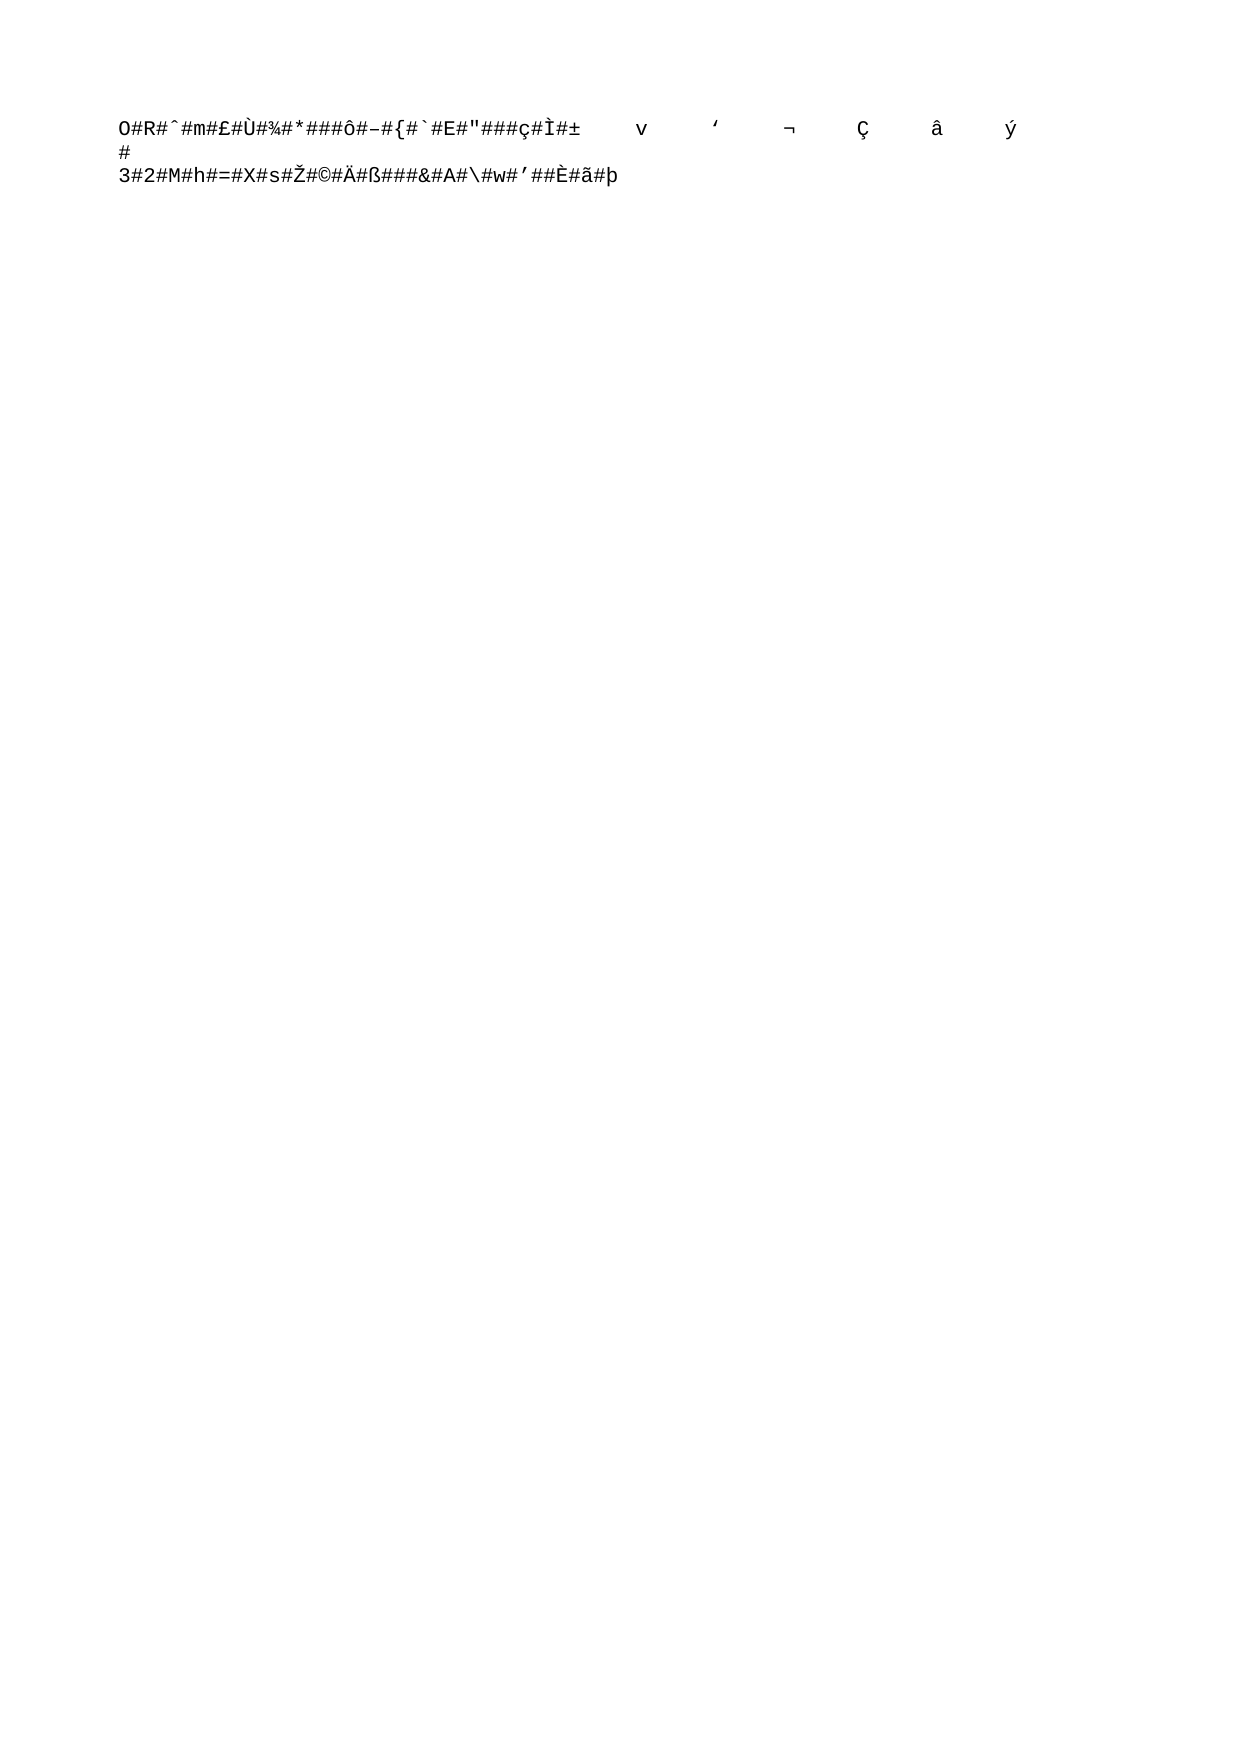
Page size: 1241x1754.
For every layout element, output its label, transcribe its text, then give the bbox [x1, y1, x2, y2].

text O#R#ˆ#m#£#Ù#¾#*###ô#–#{#`#E#"###ç#Ì#± v ‘ ¬ Ç â ý # 3#2#M#h#=#X#s#Ž#©#Ä#ß###&#A#\#w#’#­#È#ã#þ [118, 118, 1122, 189]
